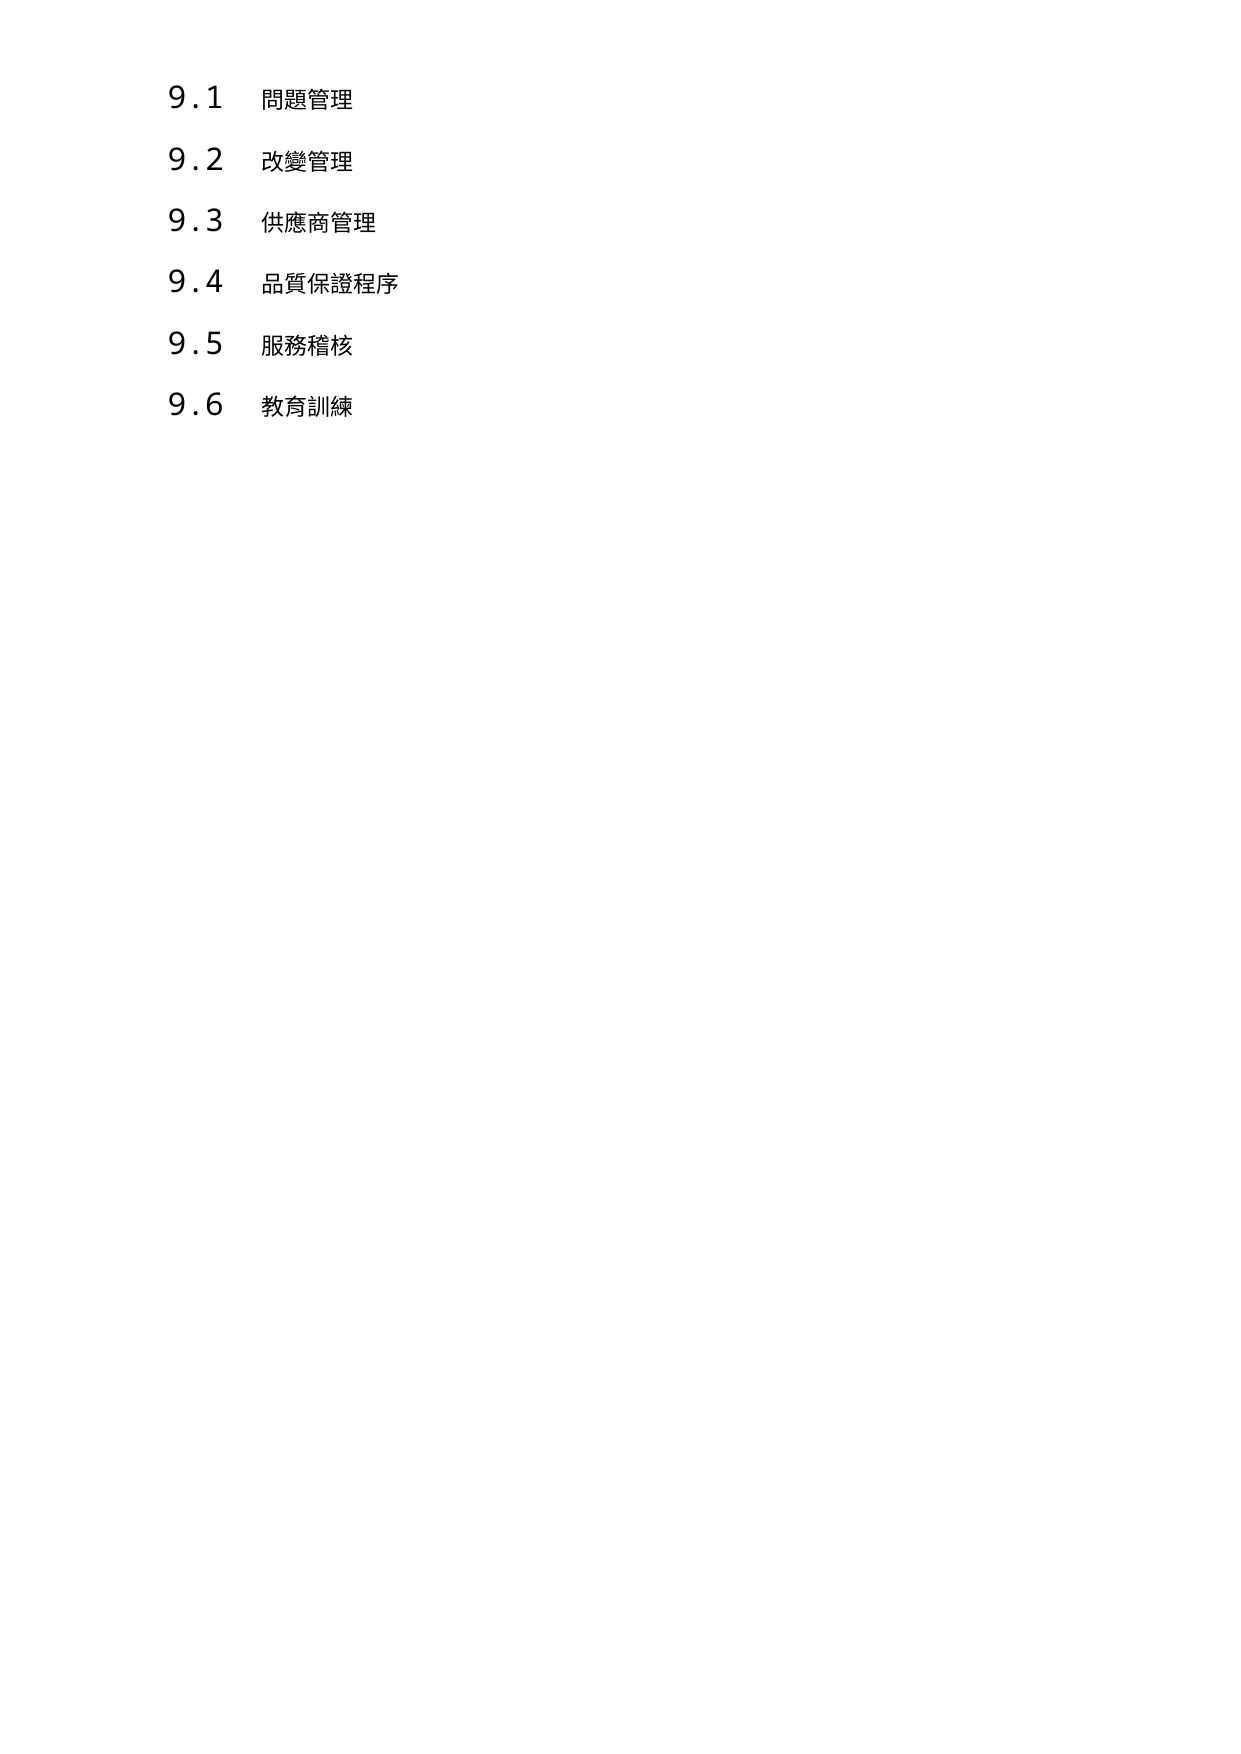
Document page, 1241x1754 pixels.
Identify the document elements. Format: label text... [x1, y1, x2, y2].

list 教育訓練 [167, 382, 1110, 425]
list 問題管理 [167, 75, 1110, 118]
list 供應商管理 [167, 198, 1110, 241]
list 改變管理 [167, 136, 1110, 179]
list 服務稽核 [167, 321, 1110, 363]
list 品質保證程序 [167, 259, 1110, 302]
